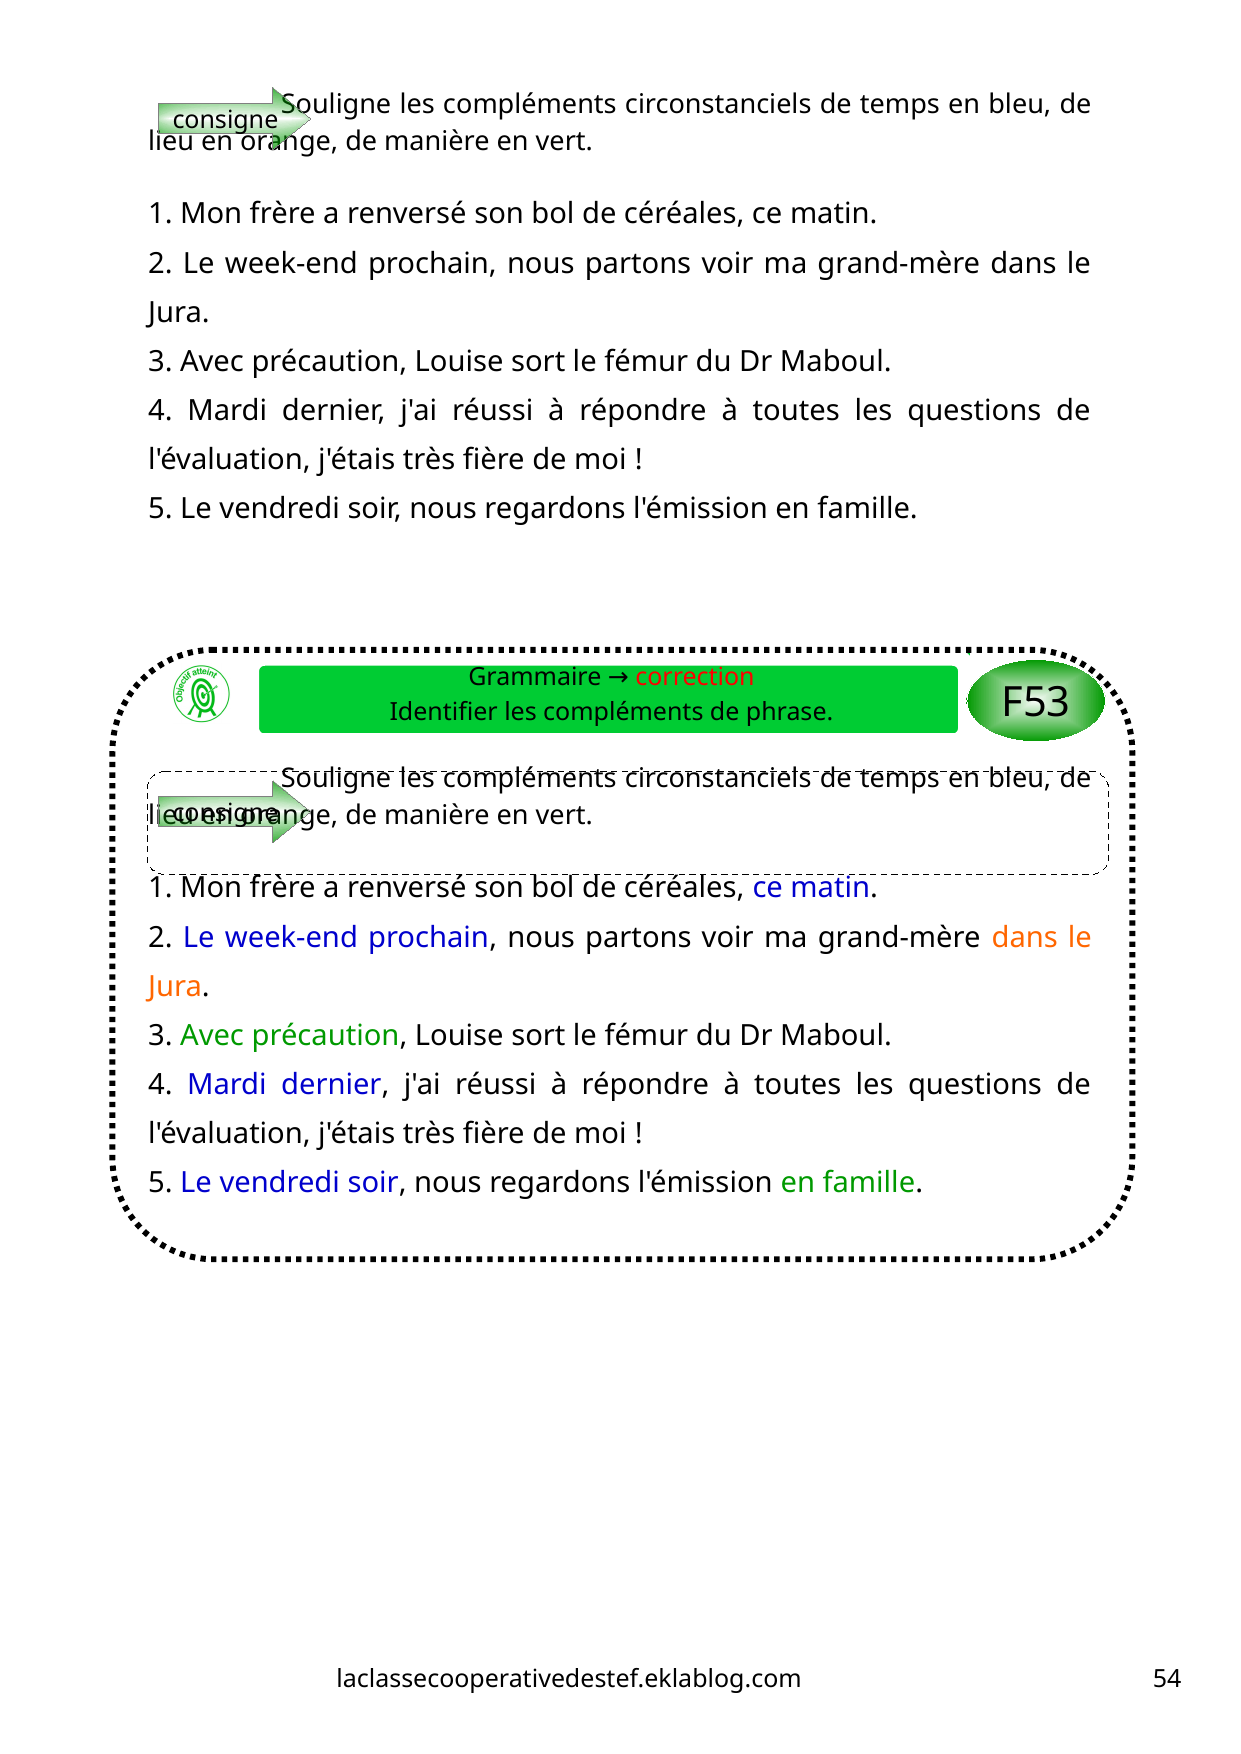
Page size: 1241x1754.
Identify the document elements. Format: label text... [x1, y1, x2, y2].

table_cell Grammaire → correction Identifier les compléments de phrase. [260, 666, 958, 733]
table_cell [142, 733, 252, 750]
table_cell [970, 653, 1098, 681]
table_header [1098, 625, 1139, 653]
picture [172, 663, 232, 724]
table_cell [59, 653, 101, 733]
table_cell [1139, 750, 1181, 838]
table_cell [59, 750, 101, 838]
table_cell [142, 164, 1098, 187]
table_cell [59, 1207, 101, 1253]
table_cell [1139, 733, 1181, 750]
table_cell [59, 59, 101, 76]
table_cell [101, 1207, 142, 1253]
table_cell [101, 187, 142, 533]
table_cell [1098, 59, 1139, 76]
table_cell [1098, 838, 1139, 861]
table_cell [1098, 187, 1139, 533]
table_cell [59, 838, 101, 861]
table_cell [253, 59, 970, 76]
table_cell [1098, 1207, 1139, 1253]
table_cell [142, 838, 1098, 861]
table_cell [1139, 1207, 1181, 1253]
table_cell [1098, 164, 1139, 187]
table_cell [1139, 59, 1181, 76]
table_cell [142, 1207, 248, 1253]
table_cell [142, 533, 248, 579]
table_cell [1139, 838, 1181, 861]
table_cell Souligne les compléments circonstanciels de temps en bleu, de lieu en orange, de manière en vert. [142, 76, 1098, 164]
table_cell [101, 653, 142, 733]
table_cell [101, 533, 142, 579]
table_cell 1. Mon frère a renversé son bol de céréales, ce matin. 2. Le week-end prochain, nous partons voir ma grand-mère dans le Jura. 3. Avec précaution, Louise sort le fémur du Dr Maboul. 4. Mardi dernier, j'ai réussi à répondre à toutes les questions de l'évaluation, j'étais très fière de moi ! 5. Le vendredi soir, nous regardons l'émission en famille. [142, 861, 1098, 1207]
table_header [59, 625, 101, 653]
table_cell [59, 733, 101, 750]
table_cell [1081, 721, 1098, 733]
table_cell [142, 59, 252, 76]
table_cell [970, 733, 1098, 750]
table_cell [101, 76, 142, 164]
table_cell [1139, 861, 1181, 1207]
table_cell [1098, 533, 1139, 579]
table_cell [59, 533, 101, 579]
table_cell [59, 187, 101, 533]
table_cell [59, 861, 101, 1207]
table_cell [1139, 164, 1181, 187]
table_cell [59, 76, 101, 164]
table_cell [101, 164, 142, 187]
table_header [101, 625, 142, 653]
table_header [1139, 625, 1181, 653]
table_cell 1. Mon frère a renversé son bol de céréales, ce matin. 2. Le week-end prochain, nous partons voir ma grand-mère dans le Jura. 3. Avec précaution, Louise sort le fémur du Dr Maboul. 4. Mardi dernier, j'ai réussi à répondre à toutes les questions de l'évaluation, j'étais très fière de moi ! 5. Le vendredi soir, nous regardons l'émission en famille. [142, 187, 1098, 533]
table_cell [142, 653, 249, 733]
table_cell [1098, 750, 1139, 838]
table_header [970, 625, 1098, 653]
table_cell [1098, 861, 1139, 1207]
table_cell [248, 533, 991, 579]
table_cell [1027, 701, 1041, 706]
table_cell [101, 838, 142, 861]
table_cell [1139, 533, 1181, 579]
table_cell [101, 750, 142, 838]
table_header [253, 625, 970, 651]
table_cell [101, 59, 142, 76]
table_cell [1139, 187, 1181, 533]
table_cell [991, 1207, 1098, 1253]
table_cell [101, 861, 142, 1207]
table_cell [248, 1207, 991, 1253]
table_cell [1098, 76, 1139, 164]
table_cell [1030, 696, 1045, 706]
table_cell [101, 733, 142, 750]
table_cell [1139, 653, 1181, 733]
table_cell [976, 722, 991, 733]
table_cell [991, 533, 1098, 579]
table_cell [1098, 733, 1139, 750]
table_cell [1098, 653, 1139, 733]
table_cell [970, 59, 1098, 76]
table_cell Souligne les compléments circonstanciels de temps en bleu, de lieu en orange, de manière en vert. [142, 750, 1098, 838]
table_header [142, 625, 252, 653]
table_cell [59, 164, 101, 187]
table_cell [1139, 76, 1181, 164]
